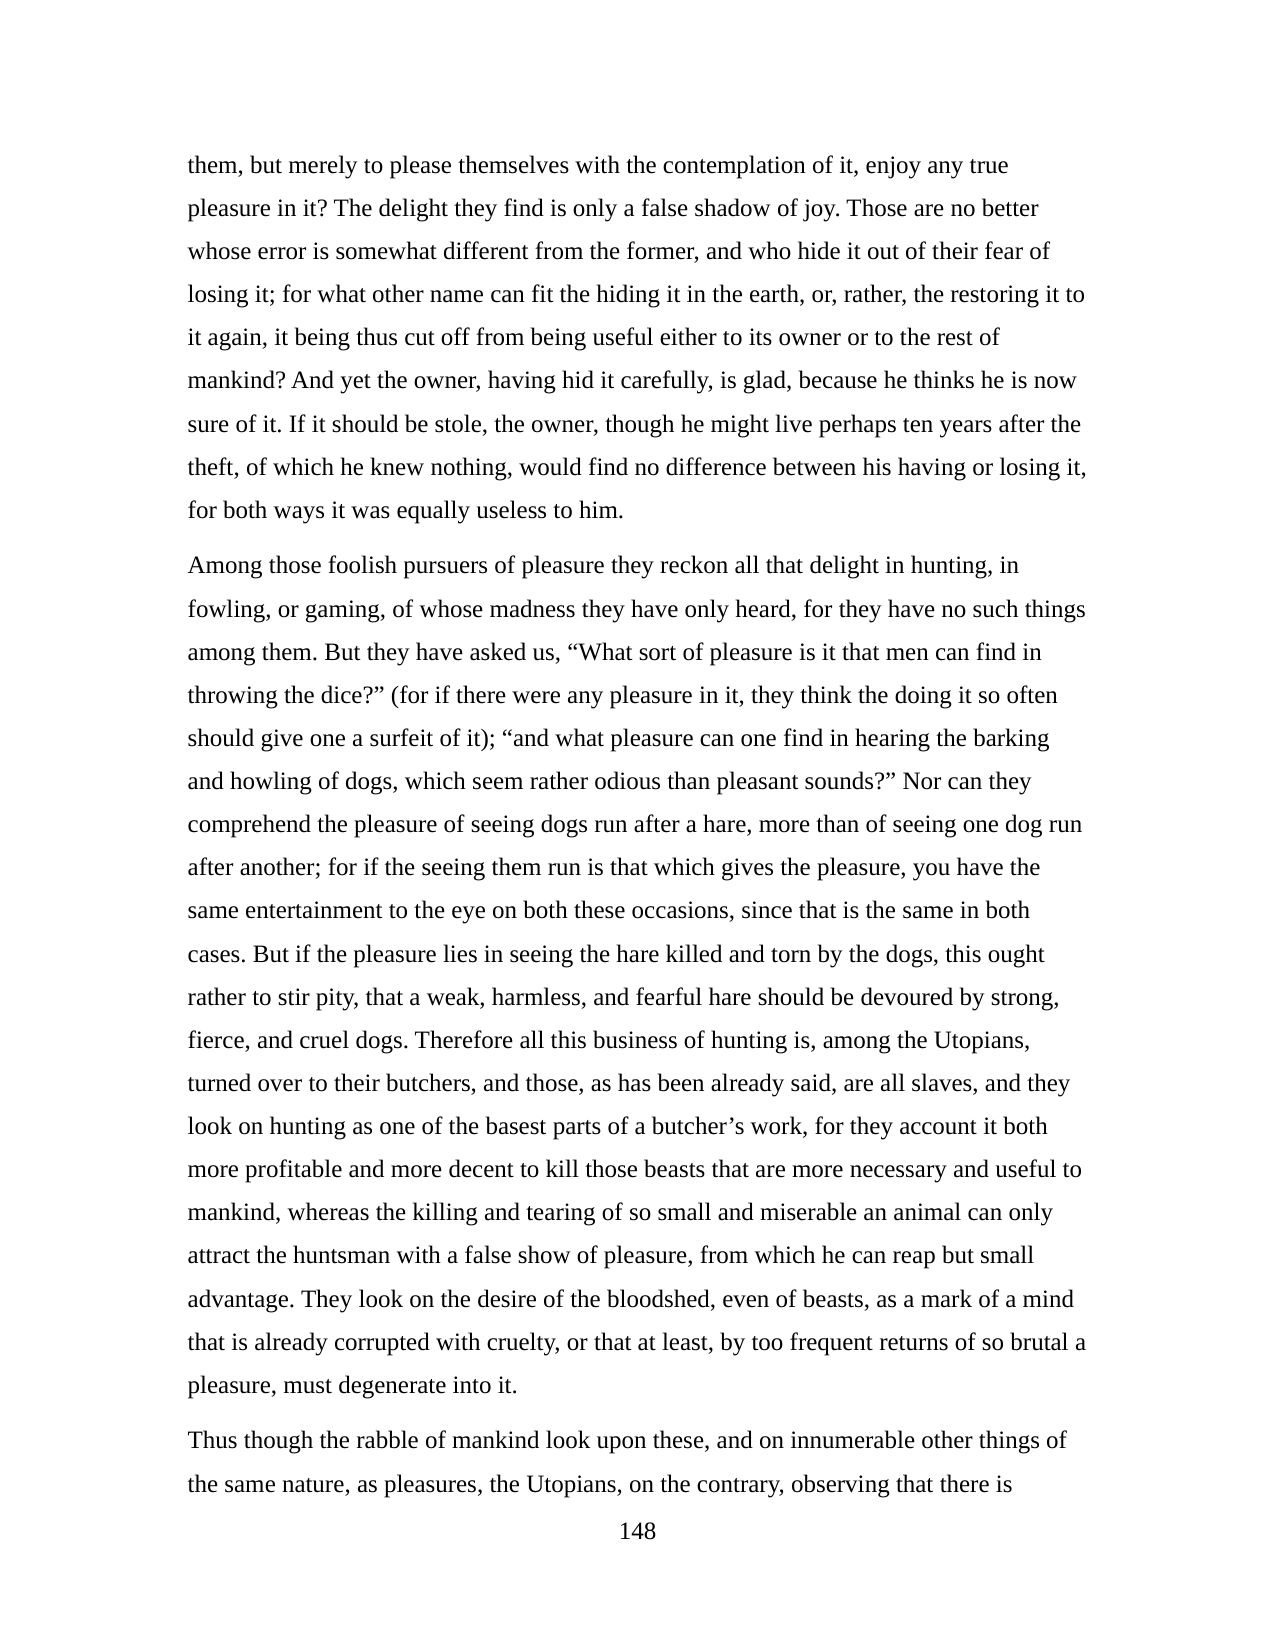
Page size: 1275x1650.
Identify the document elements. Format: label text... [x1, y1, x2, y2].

text Among those foolish pursuers of pleasure they reckon all that delight in hunting, in fowling, or gaming, of whose madness they have only heard, for they have no such things among them. But they have asked us, “What sort of pleasure is it that men can find in throwing the dice?” (for if there were any pleasure in it, they think the doing it so often should give one a surfeit of it); “and what pleasure can one find in hearing the barking and howling of dogs, which seem rather odious than pleasant sounds?” Nor can they comprehend the pleasure of seeing dogs run after a hare, more than of seeing one dog run after another; for if the seeing them run is that which gives the pleasure, you have the same entertainment to the eye on both these occasions, since that is the same in both cases. But if the pleasure lies in seeing the hare killed and torn by the dogs, this ought rather to stir pity, that a weak, harmless, and fearful hare should be devoured by strong, fierce, and cruel dogs. Therefore all this business of hunting is, among the Utopians, turned over to their butchers, and those, as has been already said, are all slaves, and they look on hunting as one of the basest parts of a butcher’s work, for they account it both more profitable and more decent to kill those beasts that are more necessary and useful to mankind, whereas the killing and tearing of so small and miserable an animal can only attract the huntsman with a false show of pleasure, from which he can reap but small advantage. They look on the desire of the bloodshed, even of beasts, as a mark of a mind that is already corrupted with cruelty, or that at least, by too frequent returns of so brutal a pleasure, must degenerate into it. [187, 551, 1087, 1399]
text Thus though the rabble of mankind look upon these, and on innumerable other things of the same nature, as pleasures, the Utopians, on the contrary, observing that there is [187, 1426, 1087, 1497]
text them, but merely to please themselves with the contemplation of it, enjoy any true pleasure in it? The delight they find is only a false shadow of joy. Those are no better whose error is somewhat different from the former, and who hide it out of their fear of losing it; for what other name can fit the hiding it in the earth, or, rather, the restoring it to it again, it being thus cut off from being useful either to its owner or to the rest of mankind? And yet the owner, having hid it carefully, is glad, because he thinks he is now sure of it. If it should be stole, the owner, though he might live perhaps ten years after the theft, of which he knew nothing, would find no difference between his having or losing it, for both ways it was equally useless to him. [187, 150, 1087, 524]
